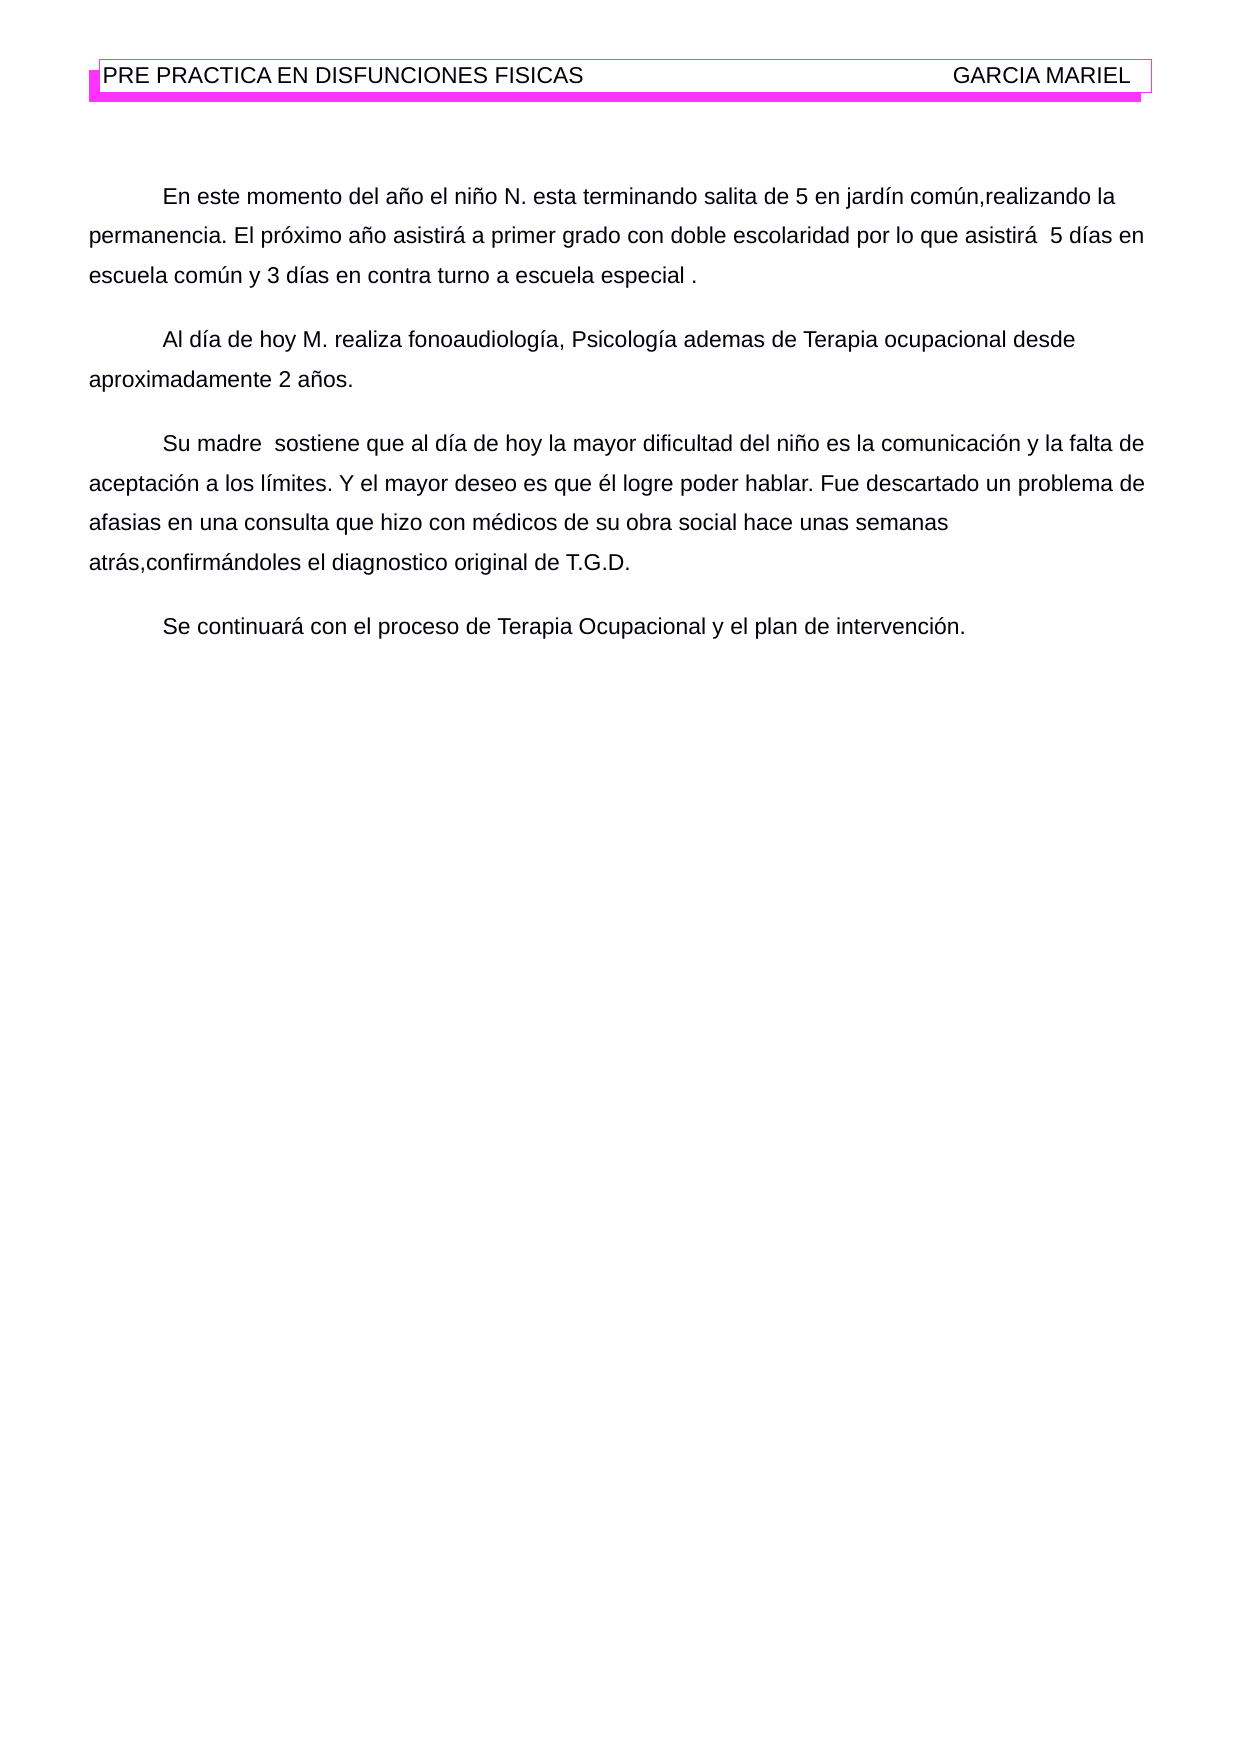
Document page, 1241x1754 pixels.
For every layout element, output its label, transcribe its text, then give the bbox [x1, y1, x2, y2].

text Se continuará con el proceso de Terapia Ocupacional y el plan de intervención. [88, 613, 1152, 639]
text Su madre sostiene que al día de hoy la mayor dificultad del niño es la comunicación y la falta de aceptación a los límites. Y el mayor deseo es que él logre poder hablar. Fue descartado un problema de afasias en una consulta que hizo con médicos de su obra social hace unas semanas atrás,confirmándoles el diagnostico original de T.G.D. [88, 430, 1152, 575]
text Al día de hoy M. realiza fonoaudiología, Psicología ademas de Terapia ocupacional desde aproximadamente 2 años. [88, 326, 1152, 392]
text En este momento del año el niño N. esta terminando salita de 5 en jardín común,realizando la permanencia. El próximo año asistirá a primer grado con doble escolaridad por lo que asistirá 5 días en escuela común y 3 días en contra turno a escuela especial . [88, 183, 1152, 288]
